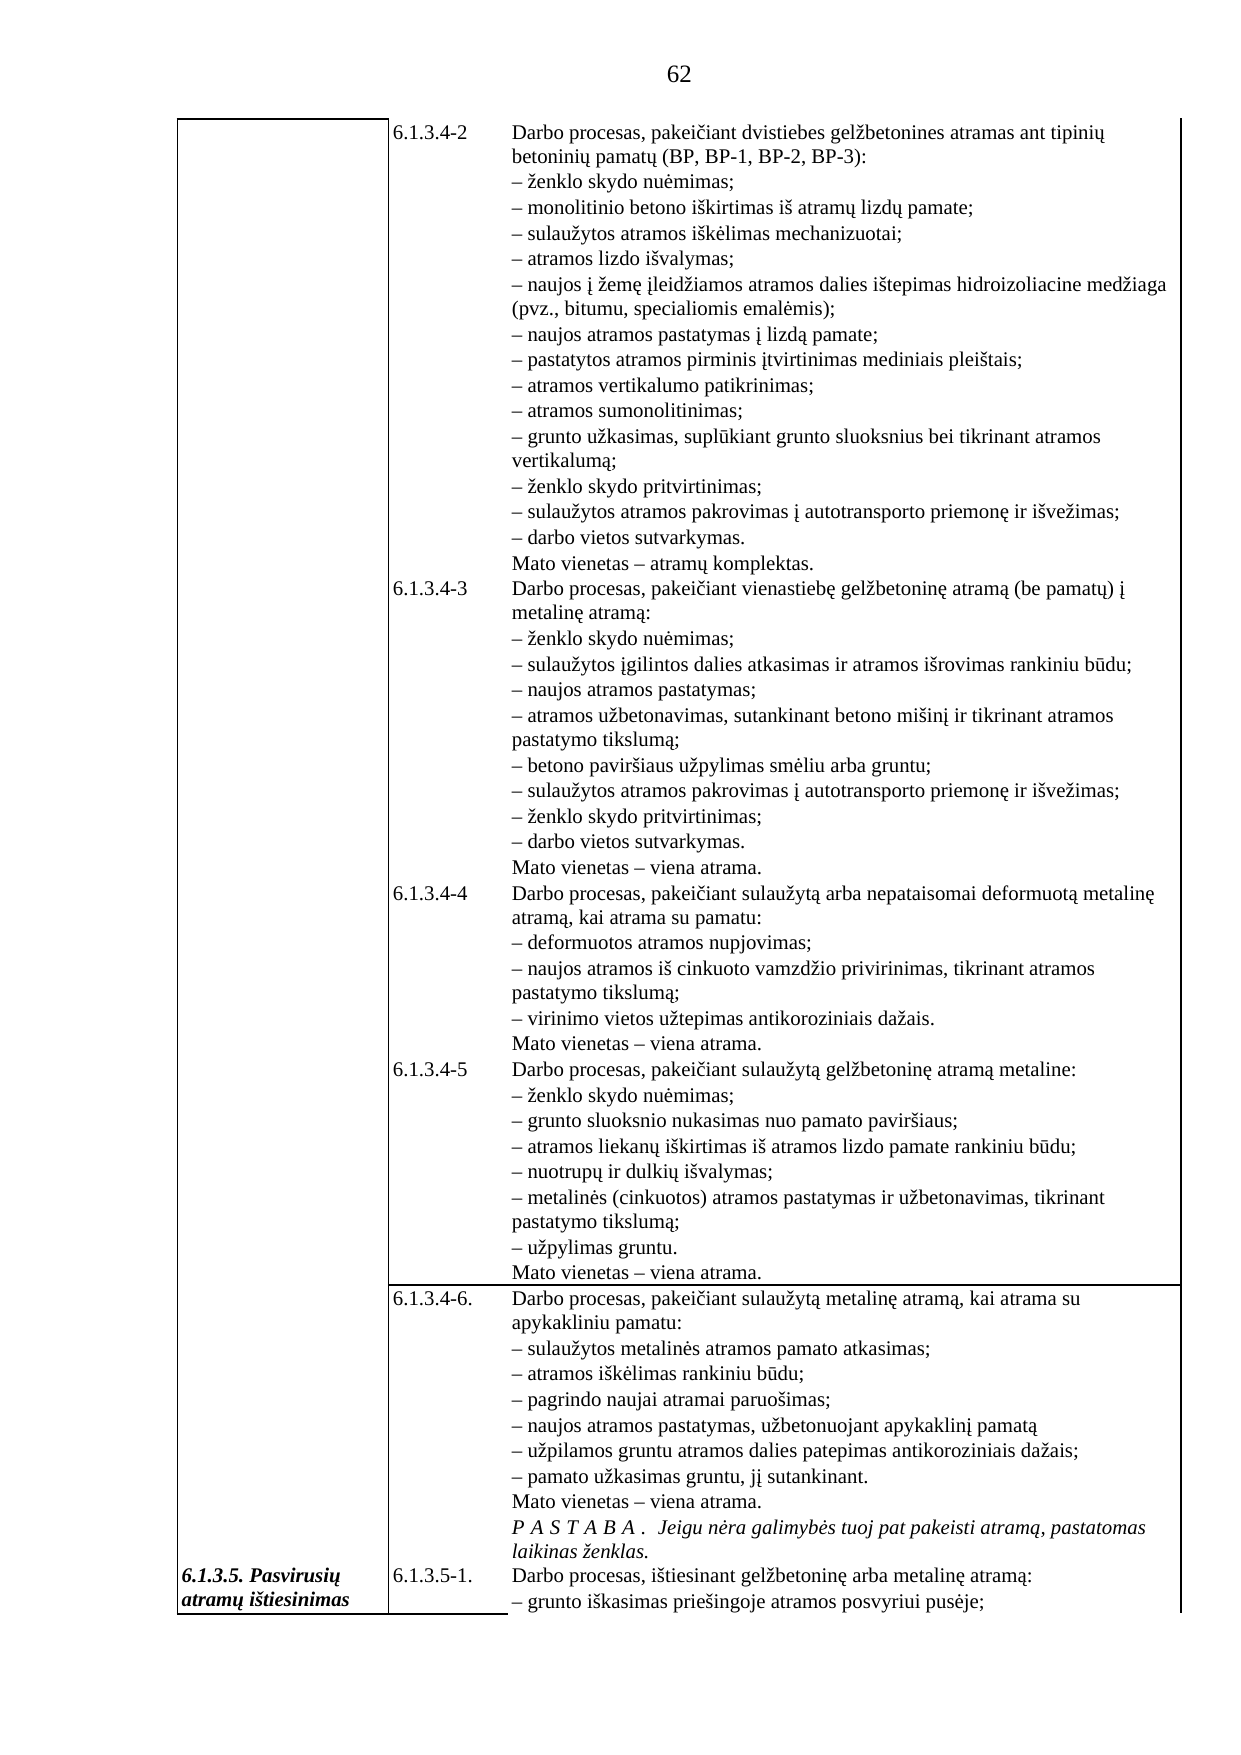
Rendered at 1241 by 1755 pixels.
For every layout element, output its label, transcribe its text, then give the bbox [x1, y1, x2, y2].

table_cell Darbo procesas, pakeičiant sulaužytą gelžbetoninę atramą metaline: [508, 1055, 1180, 1081]
table_cell – pagrindo naujai atramai paruošimas; [508, 1385, 1180, 1411]
table_cell PASTABA. Jeigu nėra galimybės tuoj pat pakeisti atramą, pastatomas laikinas ženklas. [508, 1514, 1180, 1563]
table_cell 6.1.3.5. Pasvirusių atramų ištiesinimas [178, 1563, 388, 1613]
table_cell – sulaužytos atramos iškėlimas mechanizuotai; [508, 219, 1180, 245]
table_cell – pastatytos atramos pirminis įtvirtinimas mediniais pleištais; [508, 346, 1180, 371]
table_cell – atramos užbetonavimas, sutankinant betono mišinį ir tikrinant atramos pastatymo tikslumą; [508, 701, 1180, 751]
table_cell – sulaužytos atramos pakrovimas į autotransporto priemonę ir išvežimas; [508, 777, 1180, 802]
table_cell – virinimo vietos užtepimas antikoroziniais dažais. [508, 1004, 1180, 1030]
table_cell – darbo vietos sutvarkymas. [508, 828, 1180, 853]
table_cell – grunto sluoksnio nukasimas nuo pamato paviršiaus; [508, 1107, 1180, 1132]
table_cell [178, 120, 388, 1563]
table_cell – nuotrupų ir dulkių išvalymas; [508, 1158, 1180, 1183]
table_cell – ženklo skydo pritvirtinimas; [508, 472, 1180, 498]
table_cell – naujos atramos iš cinkuoto vamzdžio privirinimas, tikrinant atramos pastatymo tikslumą; [508, 954, 1180, 1004]
table_cell 6.1.3.4-5 [389, 1055, 507, 1284]
table_cell – atramos vertikalumo patikrinimas; [508, 371, 1180, 397]
table_cell – sulaužytos metalinės atramos pamato atkasimas; [508, 1334, 1180, 1360]
table_cell – betono paviršiaus užpylimas smėliu arba gruntu; [508, 751, 1180, 777]
table_cell – užpilamos gruntu atramos dalies patepimas antikoroziniais dažais; [508, 1437, 1180, 1462]
table_cell – ženklo skydo nuėmimas; [508, 624, 1180, 650]
table_cell – naujos į žemę įleidžiamos atramos dalies ištepimas hidroizoliacine medžiaga (pvz., bitumu, specialiomis emalėmis); [508, 270, 1180, 320]
table_cell – sulaužytos atramos pakrovimas į autotransporto priemonę ir išvežimas; [508, 498, 1180, 523]
table_cell – naujos atramos pastatymas, užbetonuojant apykaklinį pamatą [508, 1411, 1180, 1437]
table_cell – metalinės (cinkuotos) atramos pastatymas ir užbetonavimas, tikrinant pastatymo tikslumą; [508, 1184, 1180, 1233]
table_cell Mato vienetas – viena atrama. [508, 854, 1180, 879]
table_cell Darbo procesas, pakeičiant vienastiebę gelžbetoninę atramą (be pamatų) į metalinę atramą: [508, 575, 1180, 624]
table_cell – atramos lizdo išvalymas; [508, 245, 1180, 270]
table_cell – atramos sumonolitinimas; [508, 397, 1180, 422]
table_cell – atramos liekanų iškirtimas iš atramos lizdo pamate rankiniu būdu; [508, 1132, 1180, 1158]
table_cell – ženklo skydo nuėmimas; [508, 168, 1180, 193]
table_cell – deformuotos atramos nupjovimas; [508, 929, 1180, 954]
table_cell – ženklo skydo pritvirtinimas; [508, 802, 1180, 828]
table_cell Darbo procesas, pakeičiant sulaužytą arba nepataisomai deformuotą metalinę atramą, kai atrama su pamatu: [508, 879, 1180, 929]
table_cell 6.1.3.4-6. [389, 1286, 507, 1563]
table_cell – sulaužytos įgilintos dalies atkasimas ir atramos išrovimas rankiniu būdu; [508, 650, 1180, 676]
table_cell Mato vienetas – viena atrama. [508, 1030, 1180, 1055]
table_cell 6.1.3.4-2 [389, 118, 507, 575]
table_cell – naujos atramos pastatymas; [508, 676, 1180, 701]
table_cell 6.1.3.4-3 [389, 575, 507, 879]
table_cell Mato vienetas – viena atrama. [508, 1488, 1180, 1513]
table_cell 6.1.3.5-1. [389, 1563, 507, 1613]
table_cell – naujos atramos pastatymas į lizdą pamate; [508, 320, 1180, 346]
table_cell – darbo vietos sutvarkymas. [508, 524, 1180, 549]
table_cell – grunto iškasimas priešingoje atramos posvyriui pusėje; [508, 1587, 1180, 1613]
table_cell 6.1.3.4-4 [389, 879, 507, 1055]
table_cell – užpylimas gruntu. [508, 1233, 1180, 1259]
table_cell – ženklo skydo nuėmimas; [508, 1081, 1180, 1107]
table_cell – grunto užkasimas, suplūkiant grunto sluoksnius bei tikrinant atramos vertikalumą; [508, 423, 1180, 472]
table_cell – atramos iškėlimas rankiniu būdu; [508, 1360, 1180, 1385]
table_cell Darbo procesas, pakeičiant dvistiebes gelžbetonines atramas ant tipinių betoninių pamatų (BP, BP-1, BP-2, BP-3): [508, 118, 1180, 168]
table_cell Mato vienetas – viena atrama. [508, 1259, 1180, 1284]
table_cell – pamato užkasimas gruntu, jį sutankinant. [508, 1462, 1180, 1488]
table_cell – monolitinio betono iškirtimas iš atramų lizdų pamate; [508, 194, 1180, 219]
table_cell Mato vienetas – atramų komplektas. [508, 549, 1180, 575]
